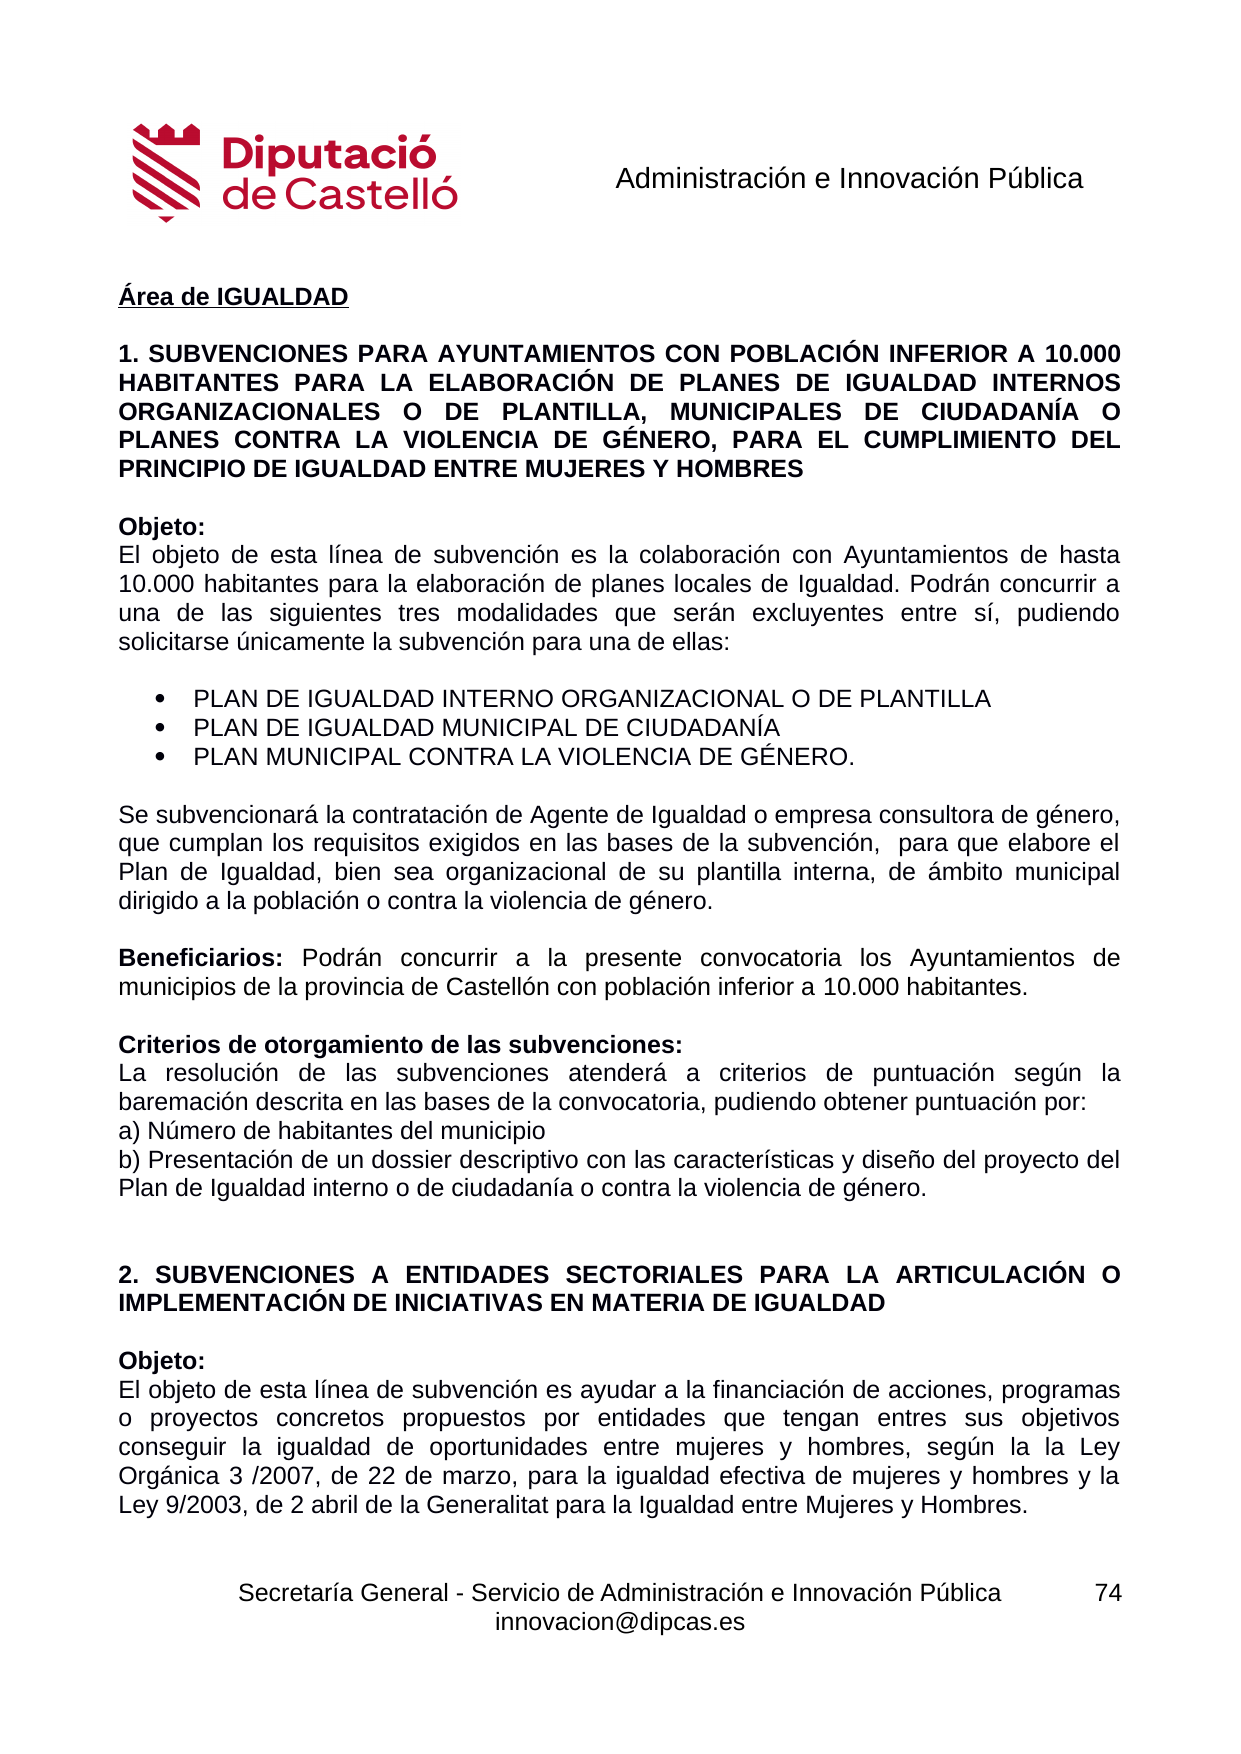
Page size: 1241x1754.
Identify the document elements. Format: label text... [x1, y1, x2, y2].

text Criterios de otorgamiento de las subvenciones: [118, 1029, 1122, 1058]
text El objeto de esta línea de subvención es ayudar a la financiación de acciones, programas o proyectos concretos propuestos por entidades que tengan entres sus objetivos conseguir la igualdad de oportunidades entre mujeres y hombres, según la la Ley Orgánica 3 /2007, de 22 de marzo, para la igualdad efectiva de mujeres y hombres y la Ley 9/2003, de 2 abril de la Generalitat para la Igualdad entre Mujeres y Hombres. [118, 1374, 1122, 1518]
text La resolución de las subvenciones atenderá a criterios de puntuación según la baremación descrita en las bases de la convocatoria, pudiendo obtener puntuación por: [118, 1058, 1122, 1116]
text Objeto: [118, 1346, 1122, 1374]
text Se subvencionará la contratación de Agente de Igualdad o empresa consultora de género, que cumplan los requisitos exigidos en las bases de la subvención, para que elabore el Plan de Igualdad, bien sea organizacional de su plantilla interna, de ámbito municipal dirigido a la población o contra la violencia de género. [118, 799, 1122, 914]
text 2. SUBVENCIONES A ENTIDADES SECTORIALES PARA LA ARTICULACIÓN O IMPLEMENTACIÓN DE INICIATIVAS EN MATERIA DE IGUALDAD [118, 1259, 1122, 1317]
text Área de IGUALDAD [118, 282, 1122, 311]
list PLAN DE IGUALDAD MUNICIPAL DE CIUDADANÍA [156, 713, 1122, 742]
list PLAN DE IGUALDAD INTERNO ORGANIZACIONAL O DE PLANTILLA [156, 684, 1122, 713]
text a) Número de habitantes del municipio [118, 1116, 1122, 1144]
list PLAN MUNICIPAL CONTRA LA VIOLENCIA DE GÉNERO. [156, 742, 1122, 771]
text El objeto de esta línea de subvención es la colaboración con Ayuntamientos de hasta 10.000 habitantes para la elaboración de planes locales de Igualdad. Podrán concurrir a una de las siguientes tres modalidades que serán excluyentes entre sí, pudiendo solicitarse únicamente la subvención para una de ellas: [118, 541, 1122, 656]
text 1. SUBVENCIONES PARA AYUNTAMIENTOS CON POBLACIÓN INFERIOR A 10.000 HABITANTES PARA LA ELABORACIÓN DE PLANES DE IGUALDAD INTERNOS ORGANIZACIONALES O DE PLANTILLA, MUNICIPALES DE CIUDADANÍA O PLANES CONTRA LA VIOLENCIA DE GÉNERO, PARA EL CUMPLIMIENTO DEL PRINCIPIO DE IGUALDAD ENTRE MUJERES Y HOMBRES [118, 339, 1122, 483]
text Beneficiarios: Podrán concurrir a la presente convocatoria los Ayuntamientos de municipios de la provincia de Castellón con población inferior a 10.000 habitantes. [118, 943, 1122, 1001]
text Objeto: [118, 512, 1122, 541]
text b) Presentación de un dossier descriptivo con las características y diseño del proyecto del Plan de Igualdad interno o de ciudadanía o contra la violencia de género. [118, 1144, 1122, 1202]
